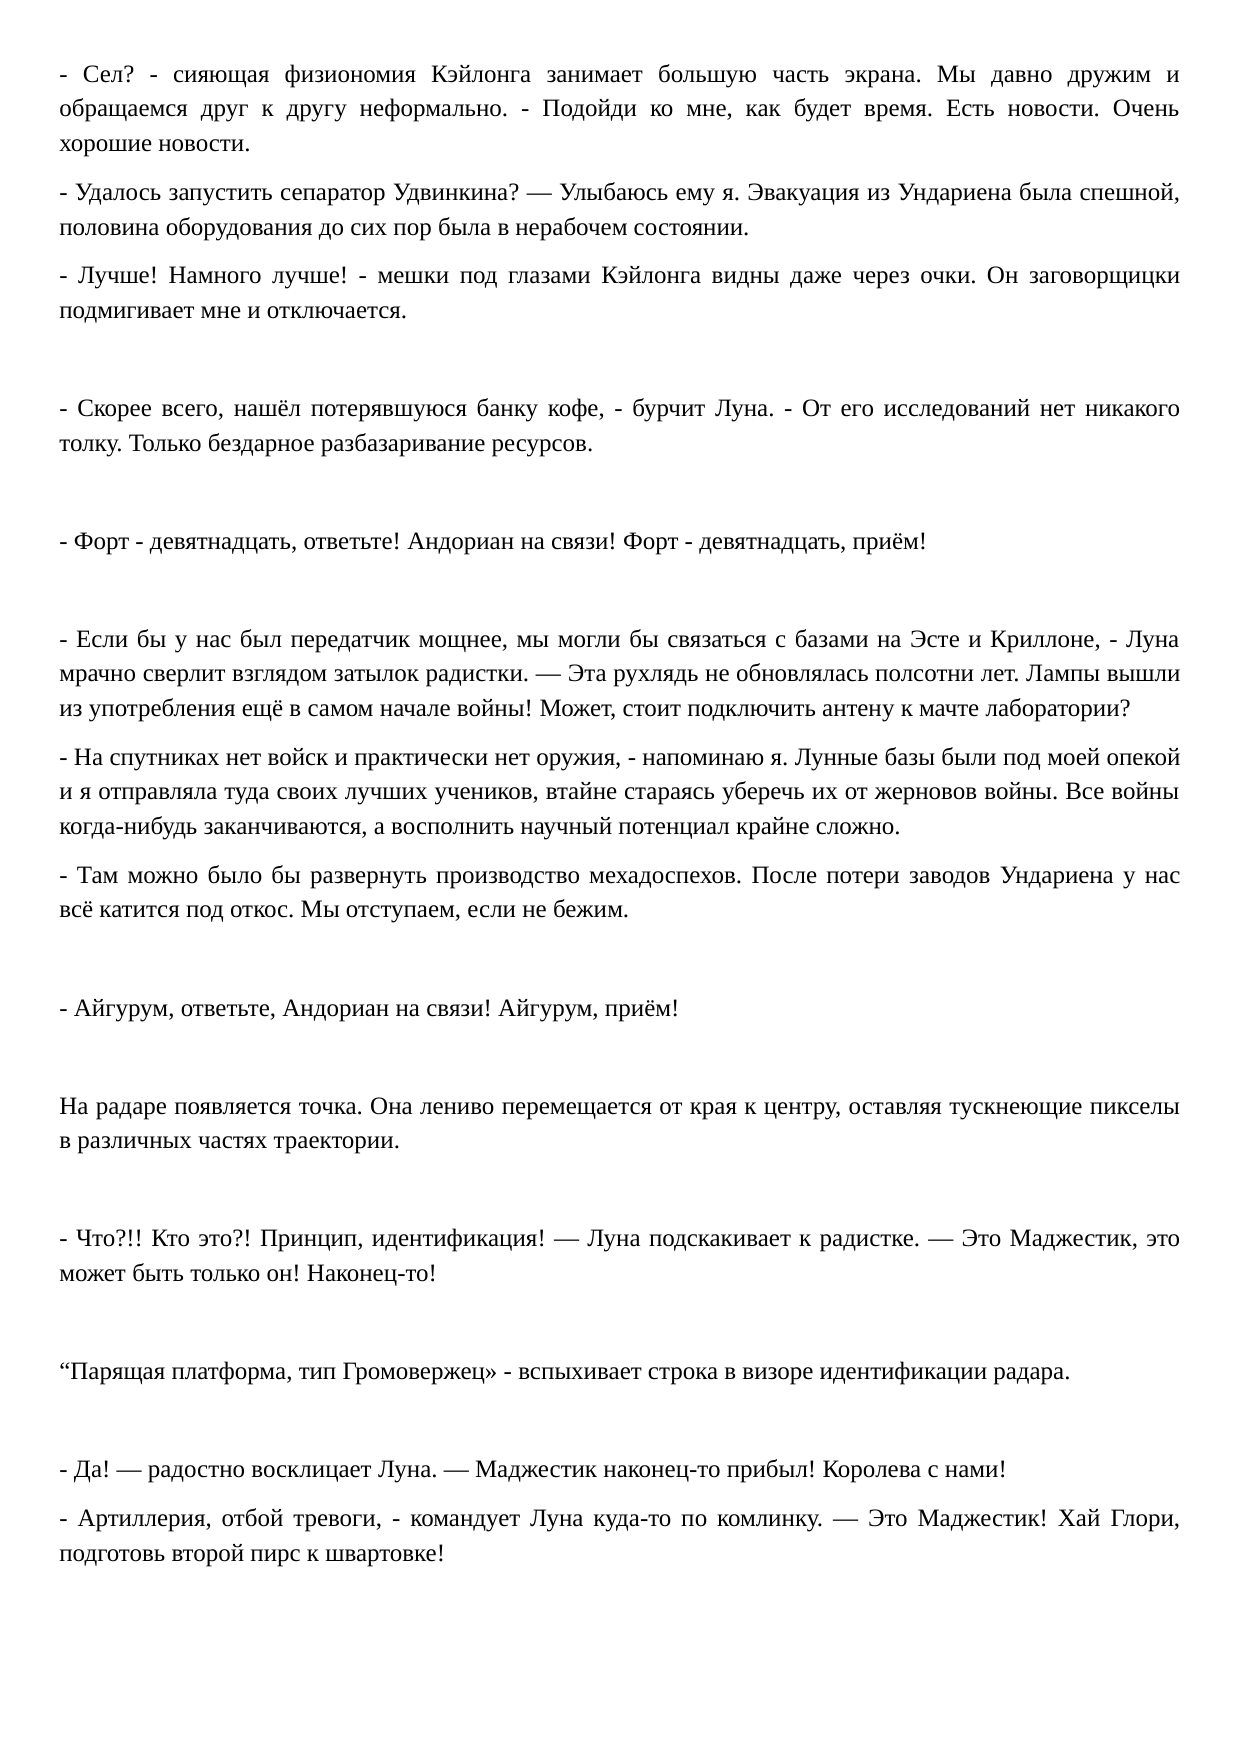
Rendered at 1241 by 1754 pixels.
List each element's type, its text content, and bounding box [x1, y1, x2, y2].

text - Сел? - сияющая физиономия Кэйлонга занимает большую часть экрана. Мы давно дружим и обращаемся друг к другу неформально. - Подойди ко мне, как будет время. Есть новости. Очень хорошие новости. [59, 59, 1181, 157]
text “Парящая платформа, тип Громовержец» - вспыхивает строка в визоре идентификации радара. [59, 1356, 1181, 1385]
text - Лучше! Намного лучше! - мешки под глазами Кэйлонга видны даже через очки. Он заговорщицки подмигивает мне и отключается. [59, 261, 1181, 324]
text - Удалось запустить сепаратор Удвинкина? — Улыбаюсь ему я. Эвакуация из Ундариена была спешной, половина оборудования до сих пор была в нерабочем состоянии. [59, 177, 1181, 240]
text - Если бы у нас был передатчик мощнее, мы могли бы связаться с базами на Эсте и Криллоне, - Луна мрачно сверлит взглядом затылок радистки. — Эта рухлядь не обновлялась полсотни лет. Лампы вышли из употребления ещё в самом начале войны! Может, стоит подключить антену к мачте лаборатории? [59, 624, 1181, 722]
text - Там можно было бы развернуть производство мехадоспехов. После потери заводов Ундариена у нас всё катится под откос. Мы отступаем, если не бежим. [59, 860, 1181, 923]
text - Да! — радостно восклицает Луна. — Маджестик наконец-то прибыл! Королева с нами! [59, 1454, 1181, 1483]
text - Что?!! Кто это?! Принцип, идентификация! — Луна подскакивает к радистке. — Это Маджестик, это может быть только он! Наконец-то! [59, 1223, 1181, 1287]
text - Скорее всего, нашёл потерявшуюся банку кофе, - бурчит Луна. - От его исследований нет никакого толку. Только бездарное разбазаривание ресурсов. [59, 393, 1181, 456]
text - Артиллерия, отбой тревоги, - командует Луна куда-то по комлинку. — Это Маджестик! Хай Глори, подготовь второй пирс к швартовке! [59, 1503, 1181, 1566]
text На радаре появляется точка. Она лениво перемещается от края к центру, оставляя тускнеющие пикселы в различных частях траектории. [59, 1091, 1181, 1154]
text - Форт - девятнадцать, ответьте! Андориан на связи! Форт - девятнадцать, приём! [59, 526, 1181, 554]
text - На спутниках нет войск и практически нет оружия, - напоминаю я. Лунные базы были под моей опекой и я отправляла туда своих лучших учеников, втайне стараясь уберечь их от жерновов войны. Все войны когда-нибудь заканчиваются, а восполнить научный потенциал крайне сложно. [59, 742, 1181, 840]
text - Айгурум, ответьте, Андориан на связи! Айгурум, приём! [59, 993, 1181, 1021]
